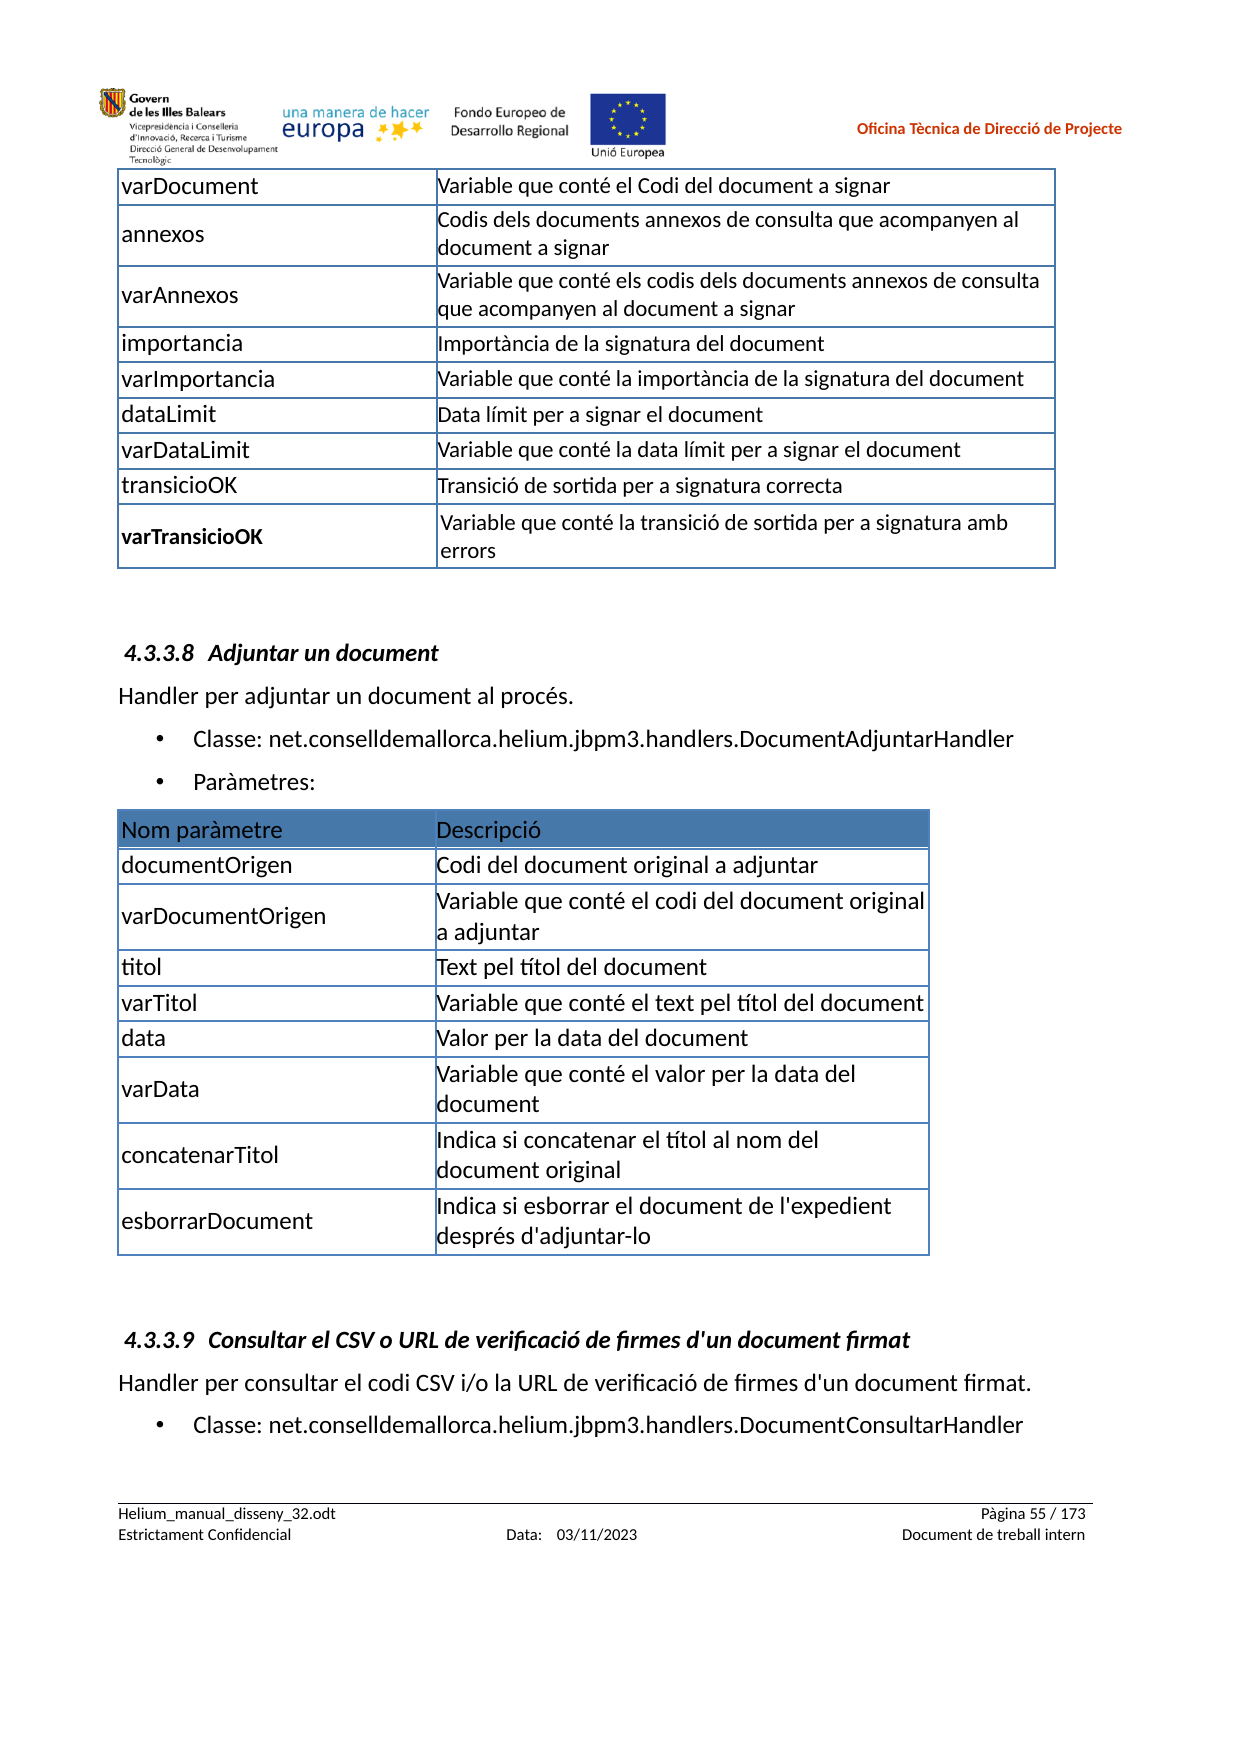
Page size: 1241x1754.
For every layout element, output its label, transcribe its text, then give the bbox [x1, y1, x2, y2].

table_cell varDocumentOrigen [119, 885, 435, 949]
table_cell documentOrigen [119, 850, 435, 883]
table_cell Variable que conté el codi del document original a adjuntar [437, 885, 928, 949]
list Classe: net.conselldemallorca.helium.jbpm3.handlers.DocumentAdjuntarHandler [156, 723, 1122, 753]
subtitle Consultar el CSV o URL de verificació de firmes d'un document firmat [118, 1324, 1122, 1354]
table_cell esborrarDocument [119, 1190, 435, 1254]
list Paràmetres: [156, 766, 1122, 797]
table_cell dataLimit [119, 399, 436, 432]
list Classe: net.conselldemallorca.helium.jbpm3.handlers.DocumentConsultarHandler [156, 1410, 1122, 1440]
table_cell Indica si concatenar el títol al nom del document original [437, 1124, 928, 1188]
table_cell varTitol [119, 987, 435, 1020]
table_cell data [119, 1022, 435, 1056]
table_cell Variable que conté la transició de sortida per a signatura amb errors [438, 505, 1054, 567]
table_cell Codis dels documents annexos de consulta que acompanyen al document a signar [438, 206, 1054, 264]
table_cell varTransicioOK [119, 505, 436, 567]
table_cell Text pel títol del document [437, 951, 928, 984]
table_cell varDocument [119, 170, 436, 203]
table_header Nom paràmetre [119, 811, 435, 847]
table_cell varImportancia [119, 363, 436, 397]
table_cell Variable que conté els codis dels documents annexos de consulta que acompanyen al document a signar [438, 267, 1054, 326]
table_cell Variable que conté el Codi del document a signar [438, 170, 1054, 203]
table_header Descripció [437, 811, 928, 847]
table_cell transicioOK [119, 470, 436, 503]
table_cell titol [119, 951, 435, 984]
table_cell Variable que conté la importància de la signatura del document [438, 363, 1054, 397]
text Handler per consultar el codi CSV i/o la URL de verificació de firmes d'un document firmat. [118, 1367, 1122, 1397]
table_cell Codi del document original a adjuntar [437, 850, 928, 883]
table_cell importancia [119, 328, 436, 361]
table_cell Variable que conté la data límit per a signar el document [438, 434, 1054, 468]
table_cell varData [119, 1058, 435, 1122]
table_cell Data límit per a signar el document [438, 399, 1054, 432]
table_cell annexos [119, 206, 436, 264]
table_cell Variable que conté el text pel títol del document [437, 987, 928, 1020]
table_cell Valor per la data del document [437, 1022, 928, 1056]
table_cell varAnnexos [119, 267, 436, 326]
table_cell Indica si esborrar el document de l'expedient després d'adjuntar-lo [437, 1190, 928, 1254]
table_cell Transició de sortida per a signatura correcta [438, 470, 1054, 503]
text Handler per adjuntar un document al procés. [118, 680, 1122, 711]
subtitle Adjuntar un document [118, 637, 1122, 667]
table_cell Variable que conté el valor per la data del document [437, 1058, 928, 1122]
picture [99, 87, 668, 166]
table_cell varDataLimit [119, 434, 436, 468]
table_cell concatenarTitol [119, 1124, 435, 1188]
table_cell Importància de la signatura del document [438, 328, 1054, 361]
